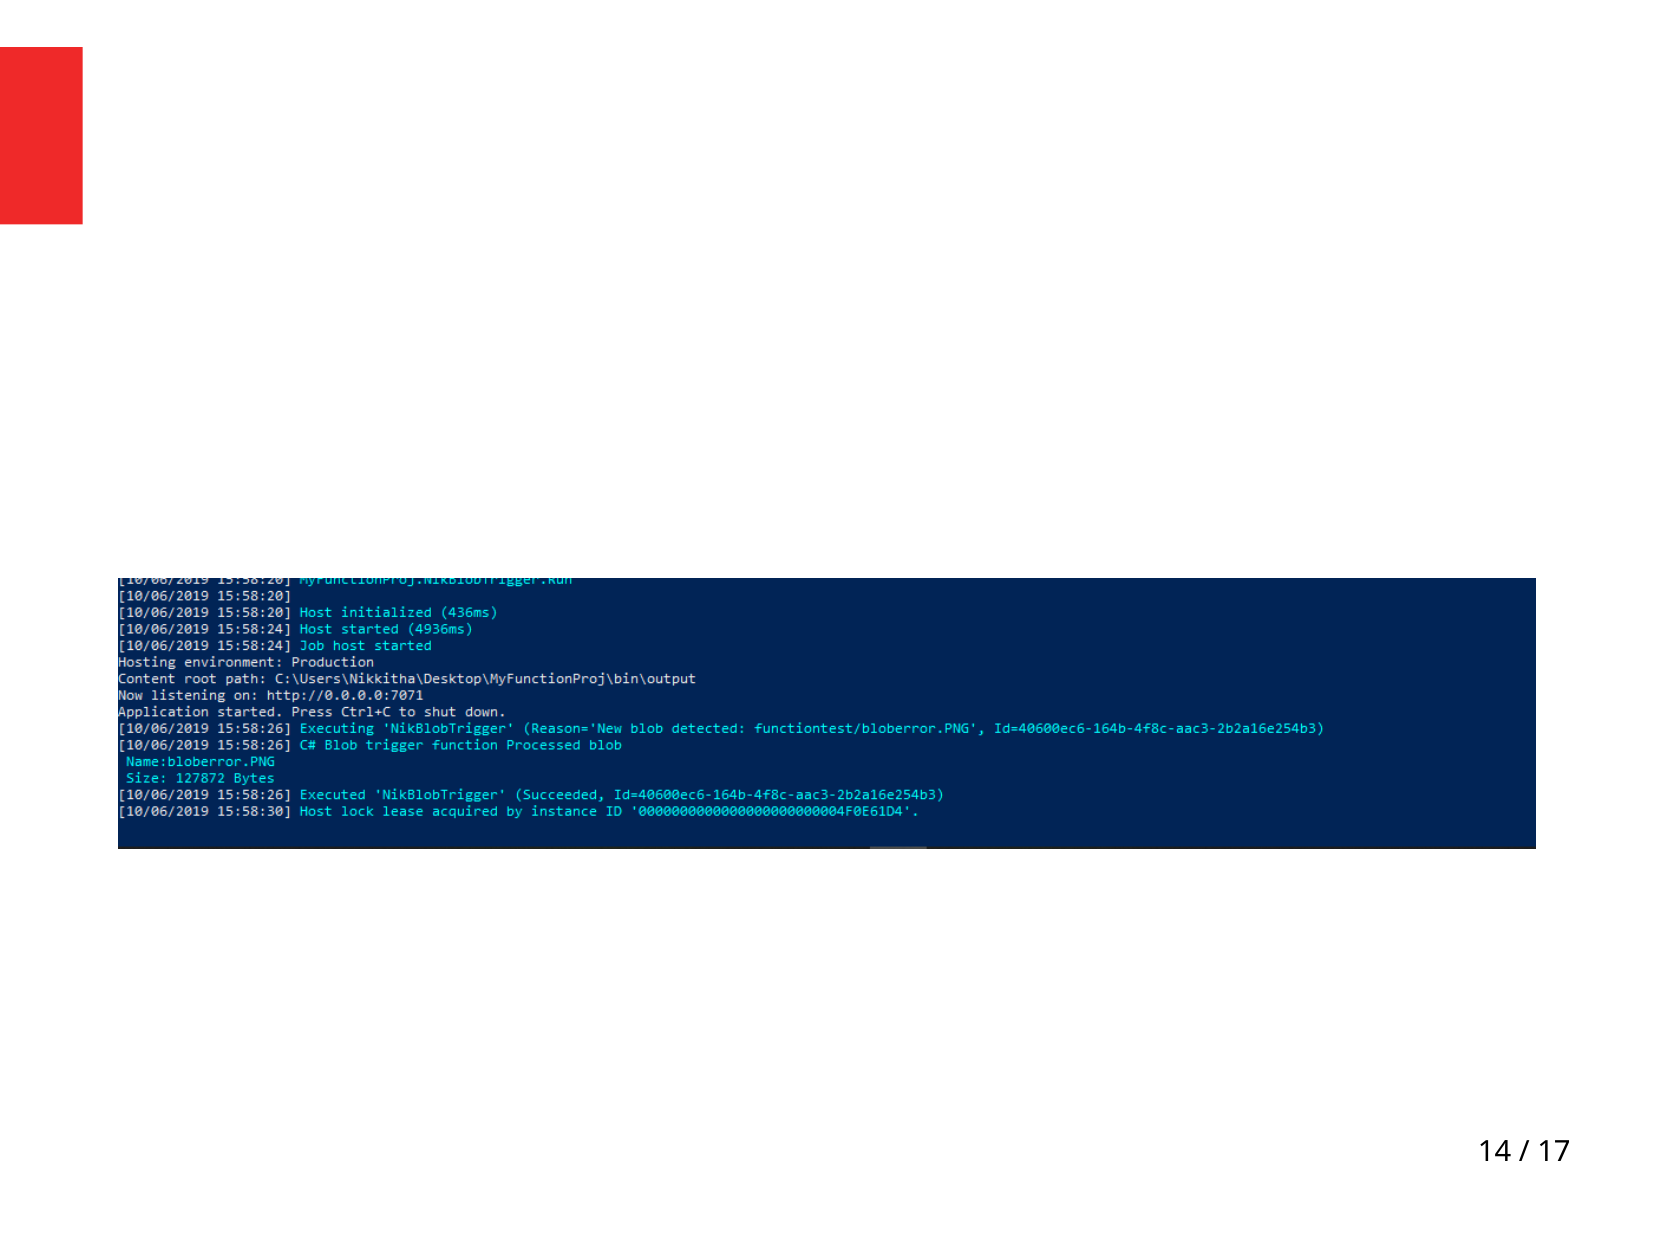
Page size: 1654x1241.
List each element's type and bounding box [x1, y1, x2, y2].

picture [118, 578, 1536, 850]
picture [509, 578, 525, 582]
